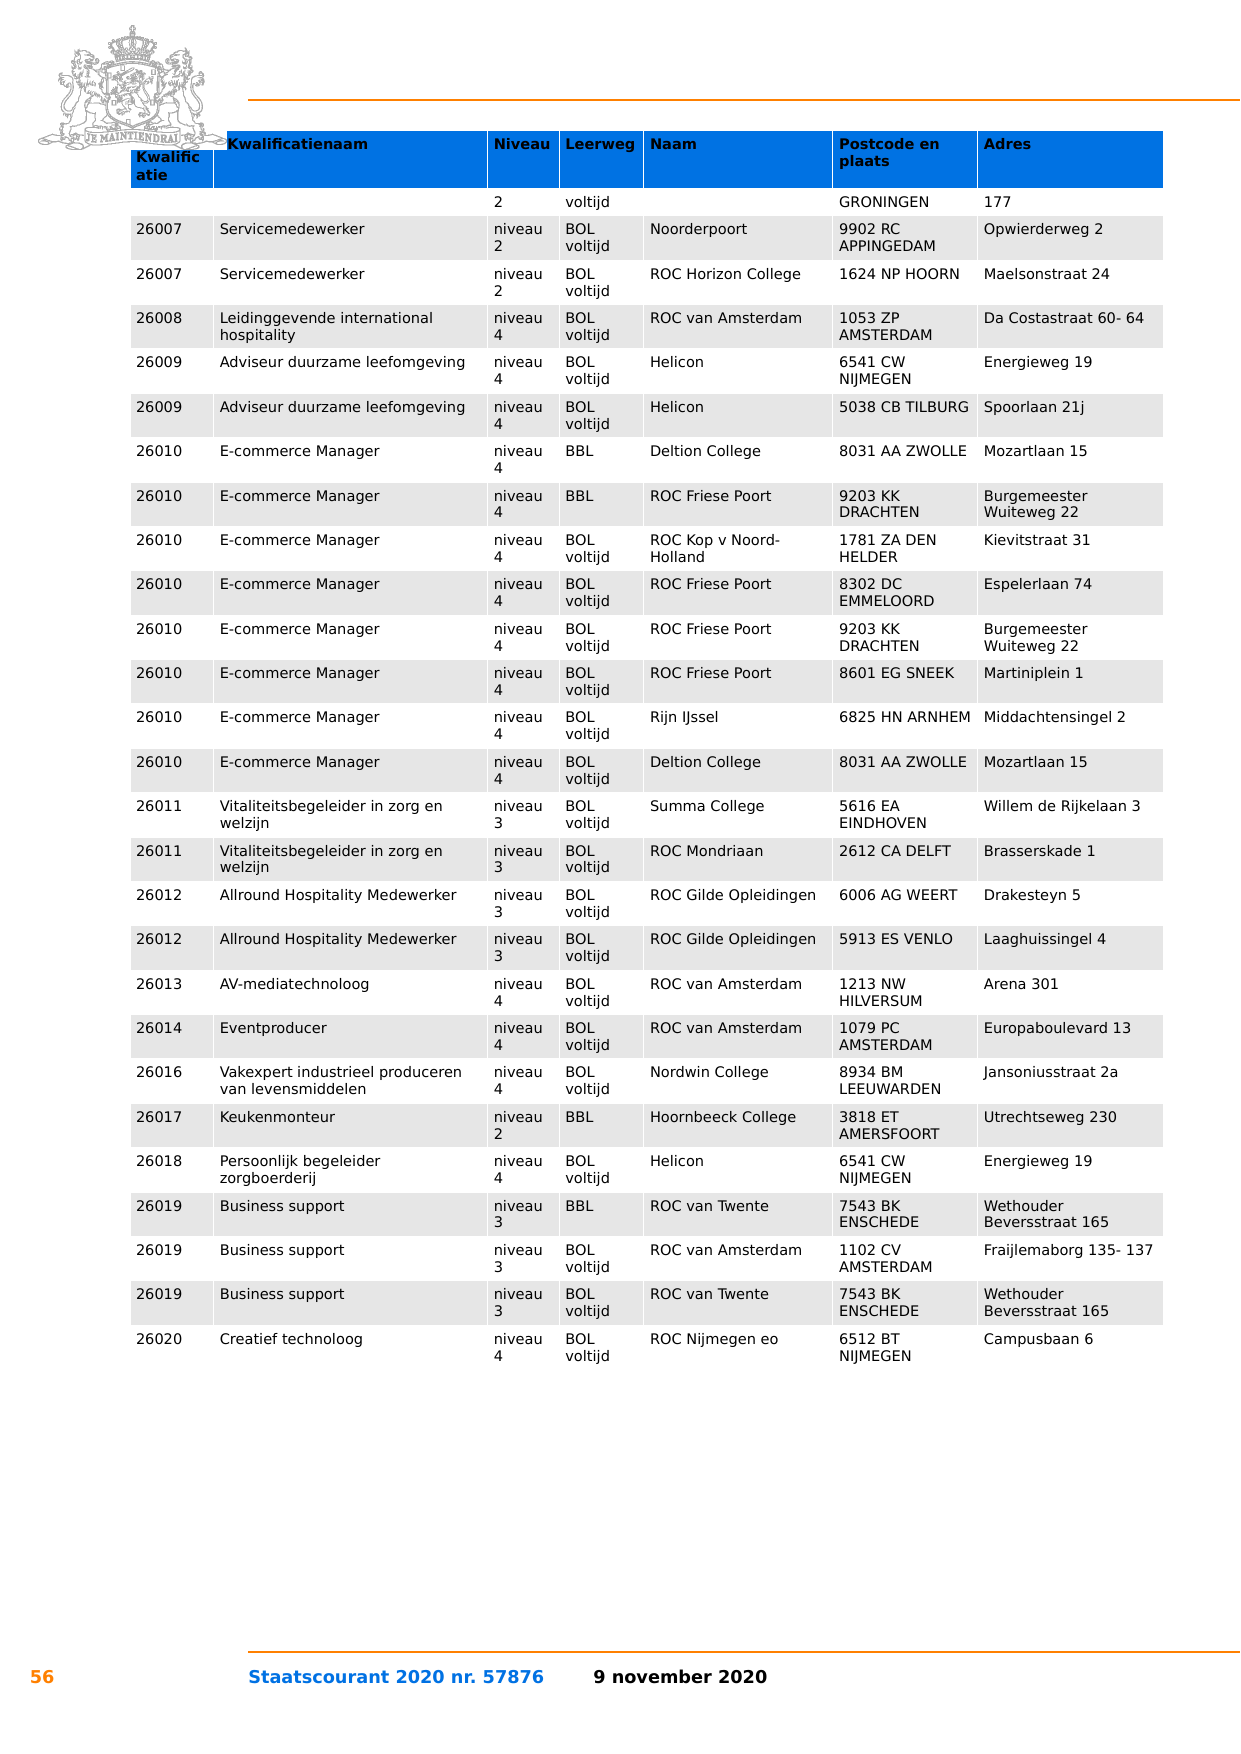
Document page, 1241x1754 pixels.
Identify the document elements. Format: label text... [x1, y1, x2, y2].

table_cell ROC van Amsterdam [644, 305, 832, 348]
table_cell ROC Mondriaan [644, 838, 832, 881]
table_cell E-commerce Manager [214, 527, 487, 570]
table_cell 8934 BM LEEUWARDEN [833, 1060, 977, 1103]
table_header Kwalificatienaam [214, 131, 487, 188]
table_cell Energieweg 19 [978, 1148, 1163, 1192]
table_cell 8031 AA ZWOLLE [833, 749, 977, 792]
table_cell 1102 CV AMSTERDAM [833, 1237, 977, 1280]
table_cell 6006 AG WEERT [833, 882, 977, 925]
table_cell niveau 4 [488, 1060, 559, 1103]
table_cell ROC Friese Poort [644, 483, 832, 526]
table_cell Spoorlaan 21j [978, 394, 1163, 437]
table_header Leerweg [560, 131, 643, 188]
table_cell Vakexpert industrieel produceren van levensmiddelen [214, 1060, 487, 1103]
table_cell niveau 3 [488, 793, 559, 837]
table_cell Business support [214, 1237, 487, 1280]
table_cell 26012 [131, 926, 213, 970]
table_cell ROC Friese Poort [644, 571, 832, 615]
table_cell 26019 [131, 1281, 213, 1325]
table_cell Deltion College [644, 438, 832, 482]
table_cell 6541 CW NIJMEGEN [833, 350, 977, 393]
table_cell niveau 4 [488, 1148, 559, 1192]
table_cell niveau 4 [488, 660, 559, 703]
table_cell 1053 ZP AMSTERDAM [833, 305, 977, 348]
table_cell Europaboulevard 13 [978, 1015, 1163, 1058]
table_cell 7543 BK ENSCHEDE [833, 1281, 977, 1325]
table_cell BOL voltijd [560, 971, 643, 1014]
table_cell Wethouder Beversstraat 165 [978, 1193, 1163, 1236]
table_cell Helicon [644, 394, 832, 437]
table_cell BOL voltijd [560, 527, 643, 570]
table_cell ROC Gilde Opleidingen [644, 882, 832, 925]
table_cell Laaghuissingel 4 [978, 926, 1163, 970]
table_header Adres [978, 131, 1163, 188]
table_cell BBL [560, 1193, 643, 1236]
table_cell Business support [214, 1193, 487, 1236]
table_cell niveau 3 [488, 1193, 559, 1236]
table_cell 26011 [131, 838, 213, 881]
table_cell niveau 2 [488, 216, 559, 260]
table_cell 26010 [131, 616, 213, 659]
table_cell niveau 3 [488, 926, 559, 970]
picture [38, 25, 227, 150]
table_cell ROC Horizon College [644, 261, 832, 304]
table_cell ROC Nijmegen eo [644, 1326, 832, 1369]
table_cell 1781 ZA DEN HELDER [833, 527, 977, 570]
table_cell [131, 189, 213, 215]
table_cell niveau 4 [488, 1326, 559, 1369]
table_cell niveau 4 [488, 483, 559, 526]
table_cell 26016 [131, 1060, 213, 1103]
table_cell 26010 [131, 438, 213, 482]
table_cell Allround Hospitality Medewerker [214, 926, 487, 970]
table_cell niveau 4 [488, 571, 559, 615]
table_cell niveau 2 [488, 261, 559, 304]
table_cell 26009 [131, 350, 213, 393]
table_cell 26020 [131, 1326, 213, 1369]
table_cell 26017 [131, 1104, 213, 1147]
table_cell 5038 CB TILBURG [833, 394, 977, 437]
table_cell ROC Friese Poort [644, 616, 832, 659]
table_cell 26007 [131, 261, 213, 304]
table_cell Fraijlemaborg 135- 137 [978, 1237, 1163, 1280]
table_cell voltijd [560, 189, 643, 215]
table_cell Jansoniusstraat 2a [978, 1060, 1163, 1103]
table_cell BOL voltijd [560, 749, 643, 792]
table_cell E-commerce Manager [214, 705, 487, 748]
table_cell 8601 EG SNEEK [833, 660, 977, 703]
table_cell Wethouder Beversstraat 165 [978, 1281, 1163, 1325]
table_cell BOL voltijd [560, 1326, 643, 1369]
table_cell Brasserskade 1 [978, 838, 1163, 881]
table_cell Da Costastraat 60- 64 [978, 305, 1163, 348]
table_cell BOL voltijd [560, 261, 643, 304]
table_cell Persoonlijk begeleider zorgboerderij [214, 1148, 487, 1192]
table_cell E-commerce Manager [214, 483, 487, 526]
table_cell BOL voltijd [560, 1148, 643, 1192]
table_cell 1079 PC AMSTERDAM [833, 1015, 977, 1058]
table_cell Hoornbeeck College [644, 1104, 832, 1147]
table_cell Maelsonstraat 24 [978, 261, 1163, 304]
table_cell Middachtensingel 2 [978, 705, 1163, 748]
table_cell 26010 [131, 483, 213, 526]
table_cell 6825 HN ARNHEM [833, 705, 977, 748]
table_header Postcode en plaats [833, 131, 977, 188]
table_cell Opwierderweg 2 [978, 216, 1163, 260]
table_cell Helicon [644, 350, 832, 393]
table_cell 9203 KK DRACHTEN [833, 616, 977, 659]
table_cell BOL voltijd [560, 660, 643, 703]
table_cell niveau 3 [488, 882, 559, 925]
table_cell ROC van Twente [644, 1281, 832, 1325]
table_cell niveau 4 [488, 971, 559, 1014]
table_cell niveau 4 [488, 749, 559, 792]
table_cell BOL voltijd [560, 1060, 643, 1103]
table_cell Nordwin College [644, 1060, 832, 1103]
table_cell 6512 BT NIJMEGEN [833, 1326, 977, 1369]
table_cell BOL voltijd [560, 1015, 643, 1058]
table_cell niveau 2 [488, 1104, 559, 1147]
table_cell ROC Gilde Opleidingen [644, 926, 832, 970]
table_cell 8031 AA ZWOLLE [833, 438, 977, 482]
table_cell Summa College [644, 793, 832, 837]
table_cell Mozartlaan 15 [978, 438, 1163, 482]
table_cell 1624 NP HOORN [833, 261, 977, 304]
table_cell BOL voltijd [560, 1281, 643, 1325]
table_cell niveau 4 [488, 438, 559, 482]
table_cell BOL voltijd [560, 571, 643, 615]
table_cell 9902 RC APPINGEDAM [833, 216, 977, 260]
table_cell Arena 301 [978, 971, 1163, 1014]
table_cell 6541 CW NIJMEGEN [833, 1148, 977, 1192]
table_cell BBL [560, 1104, 643, 1147]
table_cell 26014 [131, 1015, 213, 1058]
table_cell Servicemedewerker [214, 261, 487, 304]
table_cell 2612 CA DELFT [833, 838, 977, 881]
table_header Naam [644, 131, 832, 188]
table_cell Deltion College [644, 749, 832, 792]
table_header Kwalificatie [131, 150, 213, 188]
table_cell niveau 3 [488, 1237, 559, 1280]
table_cell niveau 4 [488, 705, 559, 748]
table_cell BOL voltijd [560, 882, 643, 925]
table_cell Mozartlaan 15 [978, 749, 1163, 792]
table_cell Keukenmonteur [214, 1104, 487, 1147]
table_cell 26009 [131, 394, 213, 437]
table_cell BOL voltijd [560, 926, 643, 970]
table_cell 177 [978, 189, 1163, 215]
table_cell Business support [214, 1281, 487, 1325]
table_cell Noorderpoort [644, 216, 832, 260]
table_cell Helicon [644, 1148, 832, 1192]
table_cell BOL voltijd [560, 705, 643, 748]
table_cell BOL voltijd [560, 305, 643, 348]
table_cell 1213 NW HILVERSUM [833, 971, 977, 1014]
table_cell Vitaliteitsbegeleider in zorg en welzijn [214, 793, 487, 837]
table_cell niveau 4 [488, 616, 559, 659]
table_cell Campusbaan 6 [978, 1326, 1163, 1369]
table_cell Adviseur duurzame leefomgeving [214, 394, 487, 437]
table_cell 5913 ES VENLO [833, 926, 977, 970]
table_cell 26011 [131, 793, 213, 837]
table_cell Eventproducer [214, 1015, 487, 1058]
table_cell ROC van Amsterdam [644, 1237, 832, 1280]
table_cell 5616 EA EINDHOVEN [833, 793, 977, 837]
table_cell BOL voltijd [560, 394, 643, 437]
table_cell 26018 [131, 1148, 213, 1192]
table_cell niveau 3 [488, 838, 559, 881]
table_cell 26019 [131, 1193, 213, 1236]
table_cell Kievitstraat 31 [978, 527, 1163, 570]
table_cell 7543 BK ENSCHEDE [833, 1193, 977, 1236]
table_cell Willem de Rijkelaan 3 [978, 793, 1163, 837]
table_cell niveau 4 [488, 527, 559, 570]
table_cell [644, 189, 832, 215]
table_cell 3818 ET AMERSFOORT [833, 1104, 977, 1147]
table_cell Burgemeester Wuiteweg 22 [978, 483, 1163, 526]
table_cell ROC van Amsterdam [644, 1015, 832, 1058]
table_cell Leidinggevende international hospitality [214, 305, 487, 348]
table_cell Espelerlaan 74 [978, 571, 1163, 615]
table_cell Vitaliteitsbegeleider in zorg en welzijn [214, 838, 487, 881]
table_cell niveau 3 [488, 1281, 559, 1325]
table_cell niveau 4 [488, 350, 559, 393]
table_cell 26013 [131, 971, 213, 1014]
table_cell BBL [560, 438, 643, 482]
table_header Niveau [488, 131, 559, 188]
table_cell ROC van Amsterdam [644, 971, 832, 1014]
table_cell E-commerce Manager [214, 571, 487, 615]
table_cell 26010 [131, 571, 213, 615]
table_cell E-commerce Manager [214, 438, 487, 482]
table_cell 8302 DC EMMELOORD [833, 571, 977, 615]
table_cell BOL voltijd [560, 793, 643, 837]
table_cell E-commerce Manager [214, 616, 487, 659]
table_cell BOL voltijd [560, 216, 643, 260]
table_cell 26019 [131, 1237, 213, 1280]
table_cell GRONINGEN [833, 189, 977, 215]
table_cell ROC Friese Poort [644, 660, 832, 703]
table_cell niveau 4 [488, 394, 559, 437]
table_cell ROC Kop v Noord-Holland [644, 527, 832, 570]
table_cell 2 [488, 189, 559, 215]
table_cell 26008 [131, 305, 213, 348]
table_cell 26012 [131, 882, 213, 925]
table_cell Utrechtseweg 230 [978, 1104, 1163, 1147]
table_cell E-commerce Manager [214, 749, 487, 792]
table_cell niveau 4 [488, 305, 559, 348]
table_cell Servicemedewerker [214, 216, 487, 260]
table_cell BOL voltijd [560, 838, 643, 881]
table_cell 9203 KK DRACHTEN [833, 483, 977, 526]
table_cell Burgemeester Wuiteweg 22 [978, 616, 1163, 659]
table_cell Allround Hospitality Medewerker [214, 882, 487, 925]
table_cell BOL voltijd [560, 1237, 643, 1280]
table_cell AV-mediatechnoloog [214, 971, 487, 1014]
table_cell BBL [560, 483, 643, 526]
table_cell BOL voltijd [560, 616, 643, 659]
table_cell 26010 [131, 660, 213, 703]
table_cell E-commerce Manager [214, 660, 487, 703]
table_cell 26010 [131, 705, 213, 748]
table_cell Adviseur duurzame leefomgeving [214, 350, 487, 393]
table_cell Rijn IJssel [644, 705, 832, 748]
table_cell Drakesteyn 5 [978, 882, 1163, 925]
table_cell BOL voltijd [560, 350, 643, 393]
table_cell [214, 189, 487, 215]
table_cell Creatief technoloog [214, 1326, 487, 1369]
table_cell ROC van Twente [644, 1193, 832, 1236]
table_cell 26010 [131, 749, 213, 792]
table_cell niveau 4 [488, 1015, 559, 1058]
table_cell 26010 [131, 527, 213, 570]
table_cell 26007 [131, 216, 213, 260]
table_cell Martiniplein 1 [978, 660, 1163, 703]
table_cell Energieweg 19 [978, 350, 1163, 393]
